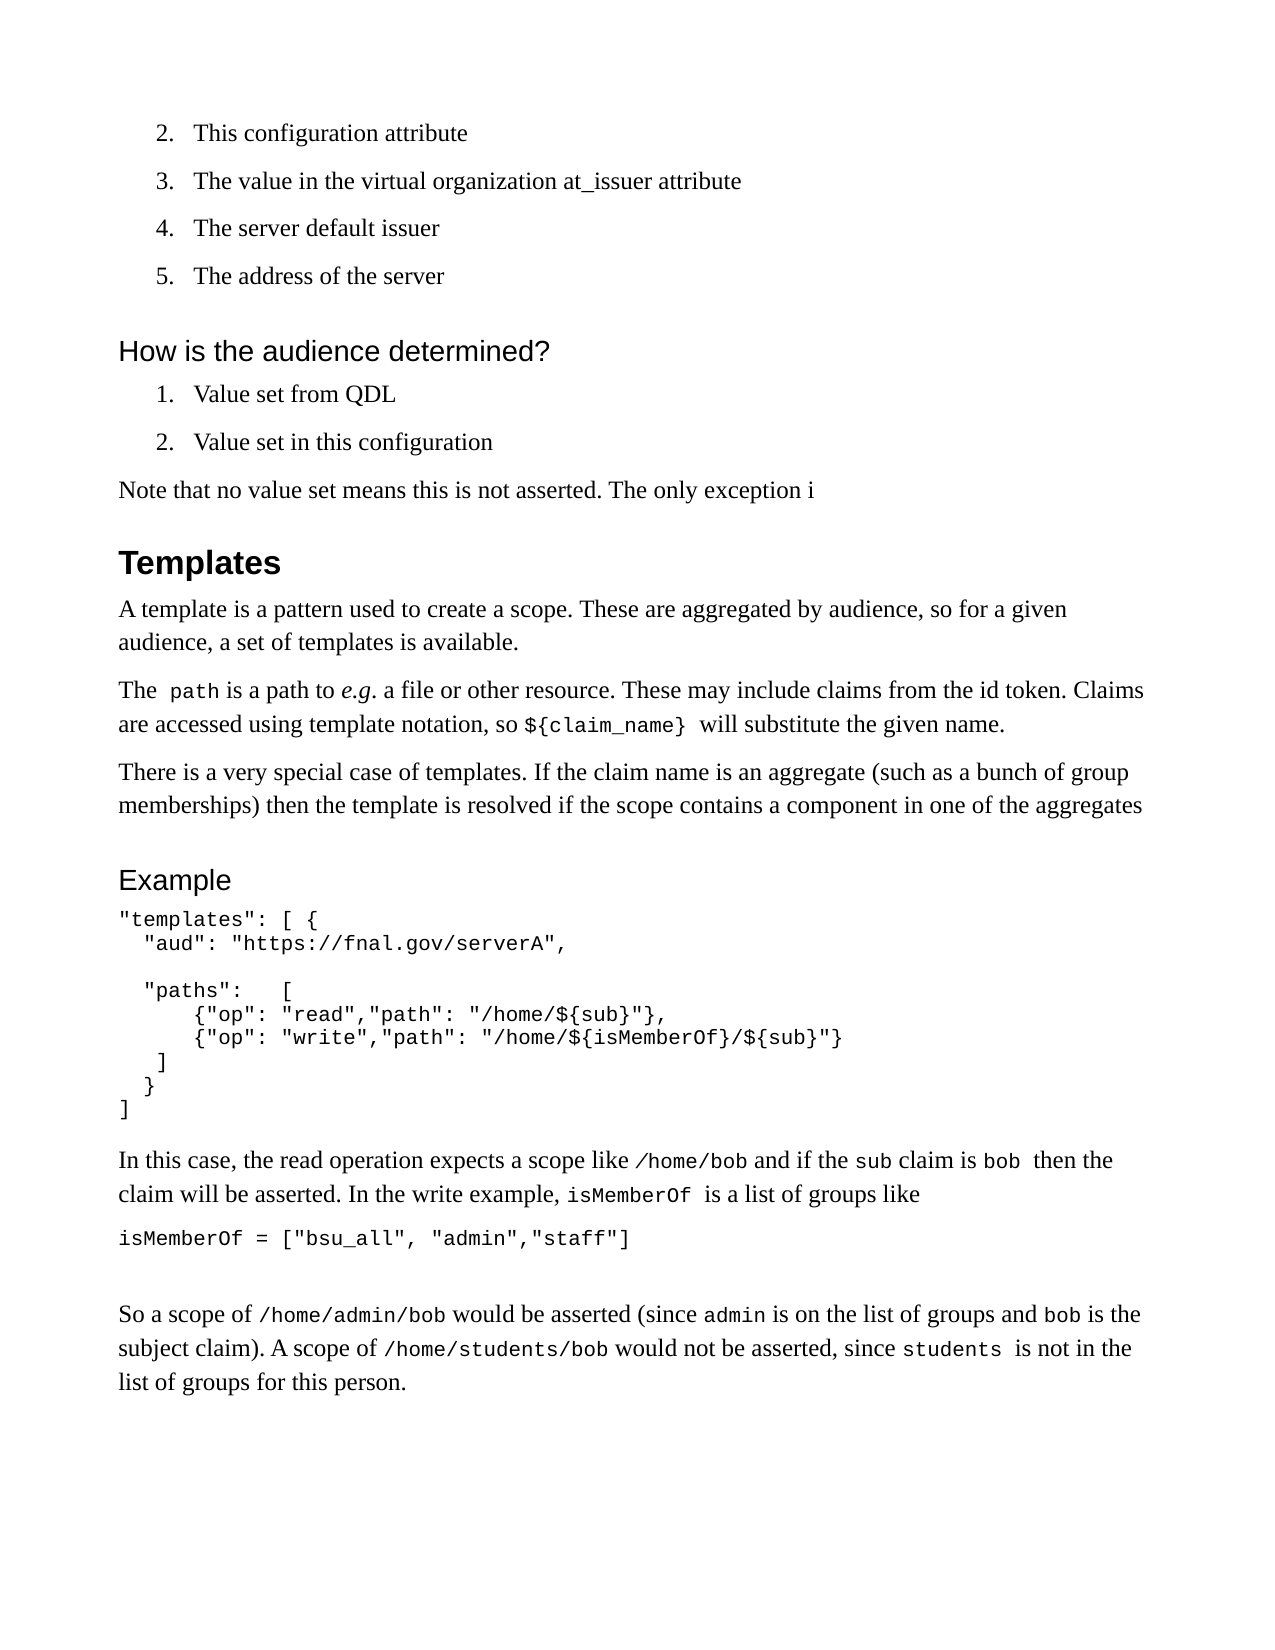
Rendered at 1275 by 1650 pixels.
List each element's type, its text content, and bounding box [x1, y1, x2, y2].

list The address of the server [156, 261, 1157, 290]
text A template is a pattern used to create a scope. These are aggregated by audience, so for a given audience, a set of templates is available. [118, 594, 1157, 656]
list Value set in this configuration [156, 427, 1157, 456]
text "paths": [ [118, 980, 1157, 1004]
list Value set from QDL [156, 379, 1157, 408]
text In this case, the read operation expects a scope like /home/bob and if the sub claim is bob then the claim will be asserted. In the write example, isMemberOf is a list of groups like [118, 1146, 1157, 1209]
subtitle Templates [118, 543, 1157, 582]
list This configuration attribute [156, 118, 1157, 147]
subtitle Example [118, 863, 1157, 897]
text {"op": "read","path": "/home/${sub}"}, [118, 1004, 1157, 1027]
text There is a very special case of templates. If the claim name is an aggregate (such as a bunch of group memberships) then the template is resolved if the scope contains a component in one of the aggregates [118, 757, 1157, 819]
text ] [118, 1098, 1157, 1122]
text {"op": "write","path": "/home/${isMemberOf}/${sub}"} [118, 1027, 1157, 1051]
list The server default issuer [156, 213, 1157, 242]
text Note that no value set means this is not asserted. The only exception i [118, 475, 1157, 503]
text } [118, 1074, 1157, 1098]
text "templates": [ { [118, 909, 1157, 933]
list The value in the virtual organization at_issuer attribute [156, 166, 1157, 194]
text isMemberOf = ["bsu_all", "admin","staff"] [118, 1228, 1157, 1252]
text The path is a path to e.g. a file or other resource. These may include claims from the id token. Claims are accessed using template notation, so ${claim_name} will substitute the given name. [118, 675, 1157, 738]
subtitle How is the audience determined? [118, 333, 1157, 367]
text "aud": "https://fnal.gov/serverA", [118, 933, 1157, 956]
text ] [118, 1051, 1157, 1074]
text So a scope of /home/admin/bob would be asserted (since admin is on the list of groups and bob is the subject claim). A scope of /home/students/bob would not be asserted, since students is not in the list of groups for this person. [118, 1299, 1157, 1396]
